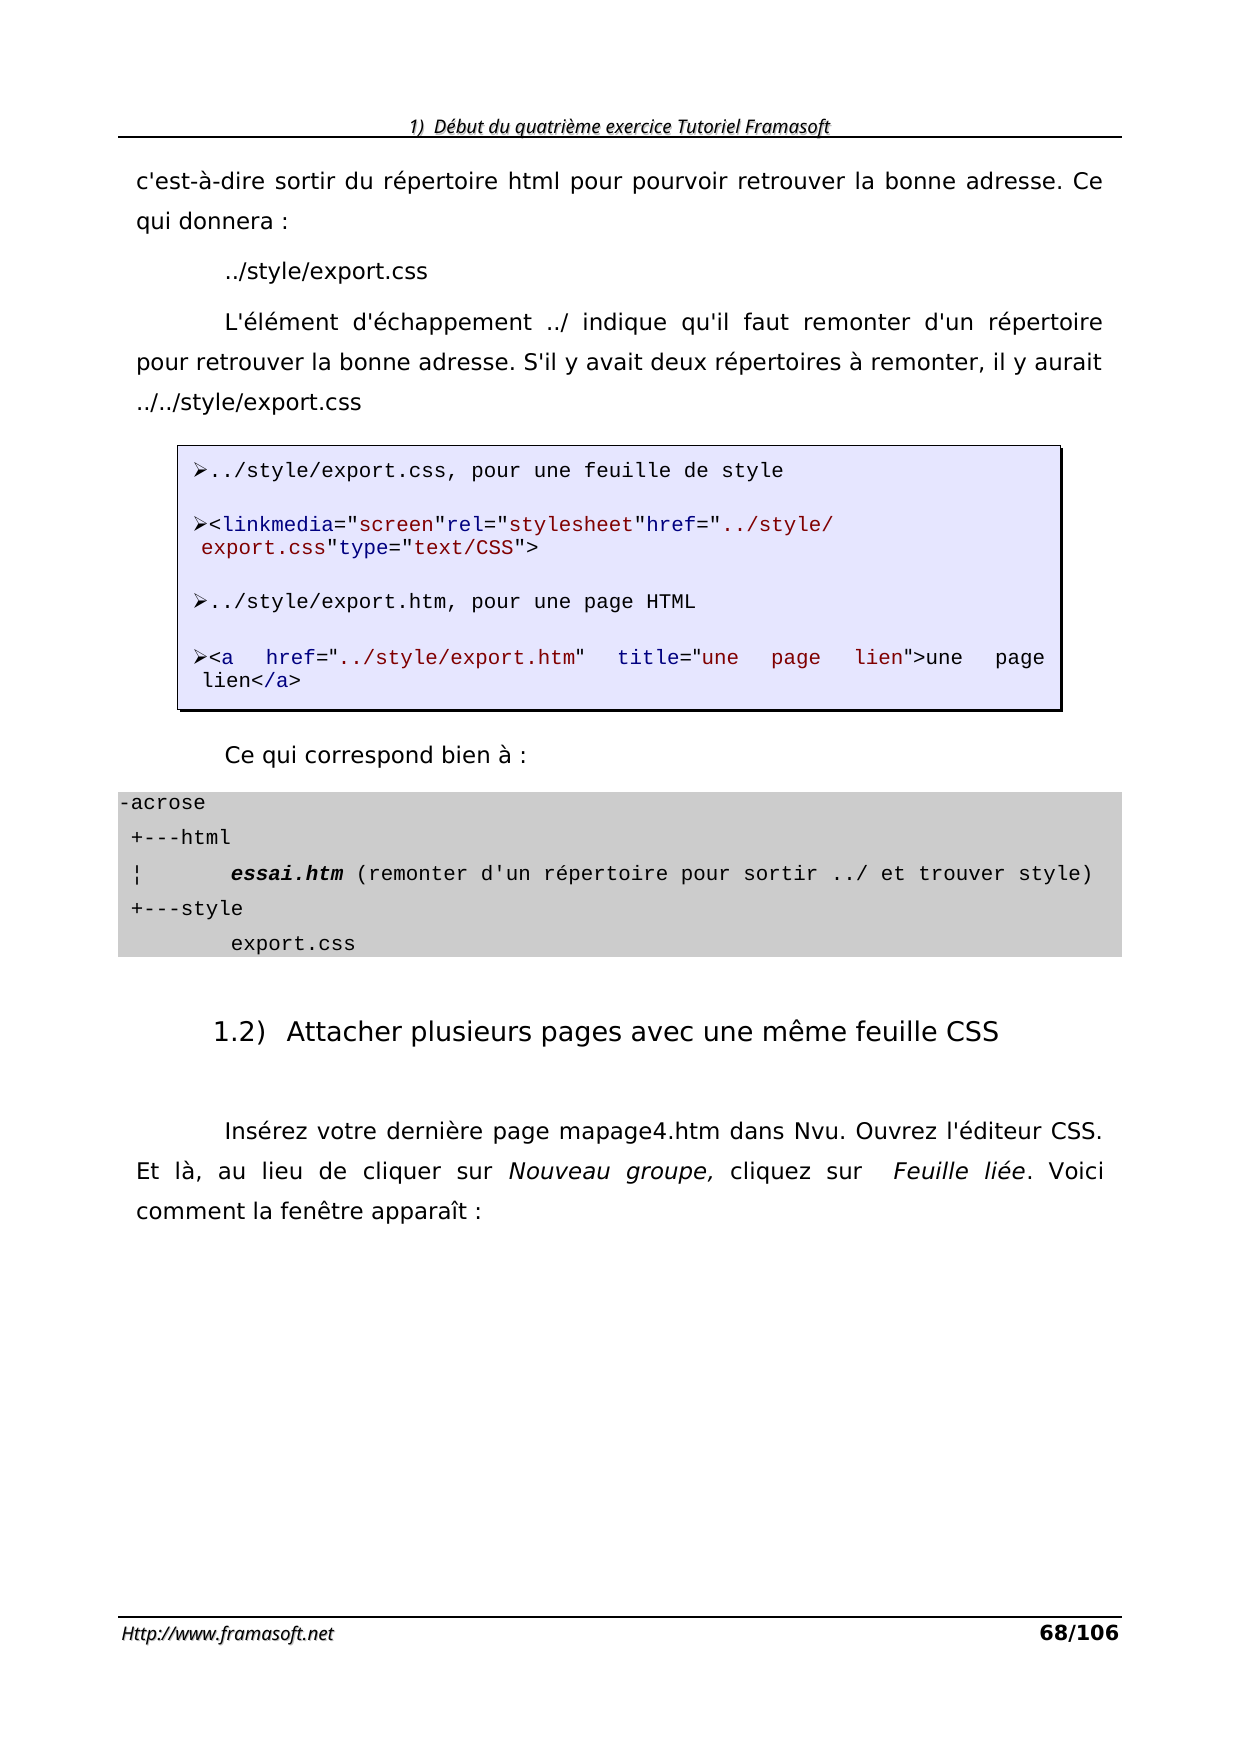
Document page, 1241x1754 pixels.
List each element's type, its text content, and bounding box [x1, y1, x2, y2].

text +---style [118, 898, 1122, 922]
text L'élément d'échappement ../ indique qu'il faut remonter d'un répertoire pour retrouver la bonne adresse. S'il y avait deux répertoires à remonter, il y aurait ../../style/export.css [136, 309, 1104, 416]
text -acrose [118, 792, 1122, 816]
text Ce qui correspond bien à : [136, 742, 1104, 768]
list ../style/export.css, pour une feuille de style [178, 446, 1060, 484]
text +---html [118, 827, 1122, 851]
subtitle Attacher plusieurs pages avec une même feuille CSS [213, 1016, 1122, 1047]
text c'est-à-dire sortir du répertoire html pour pourvoir retrouver la bonne adresse. Ce qui donnera : [136, 168, 1104, 235]
text ../style/export.css [136, 258, 1104, 285]
list <linkmedia="screen"rel="stylesheet"href="../style/export.css"type="text/CSS"> [178, 499, 1060, 561]
text Insérez votre dernière page mapage4.htm dans Nvu. Ouvrez l'éditeur CSS. Et là, au lieu de cliquer sur Nouveau groupe, cliquez sur Feuille liée. Voici comment la fenêtre apparaît : [136, 1118, 1104, 1225]
text ¦ essai.htm (remonter d'un répertoire pour sortir ../ et trouver style) [118, 863, 1122, 886]
list ../style/export.htm, pour une page HTML [178, 576, 1060, 615]
text export.css [118, 933, 1122, 957]
list <a href="../style/export.htm" title="une page lien">une page lien</a> [178, 630, 1060, 709]
